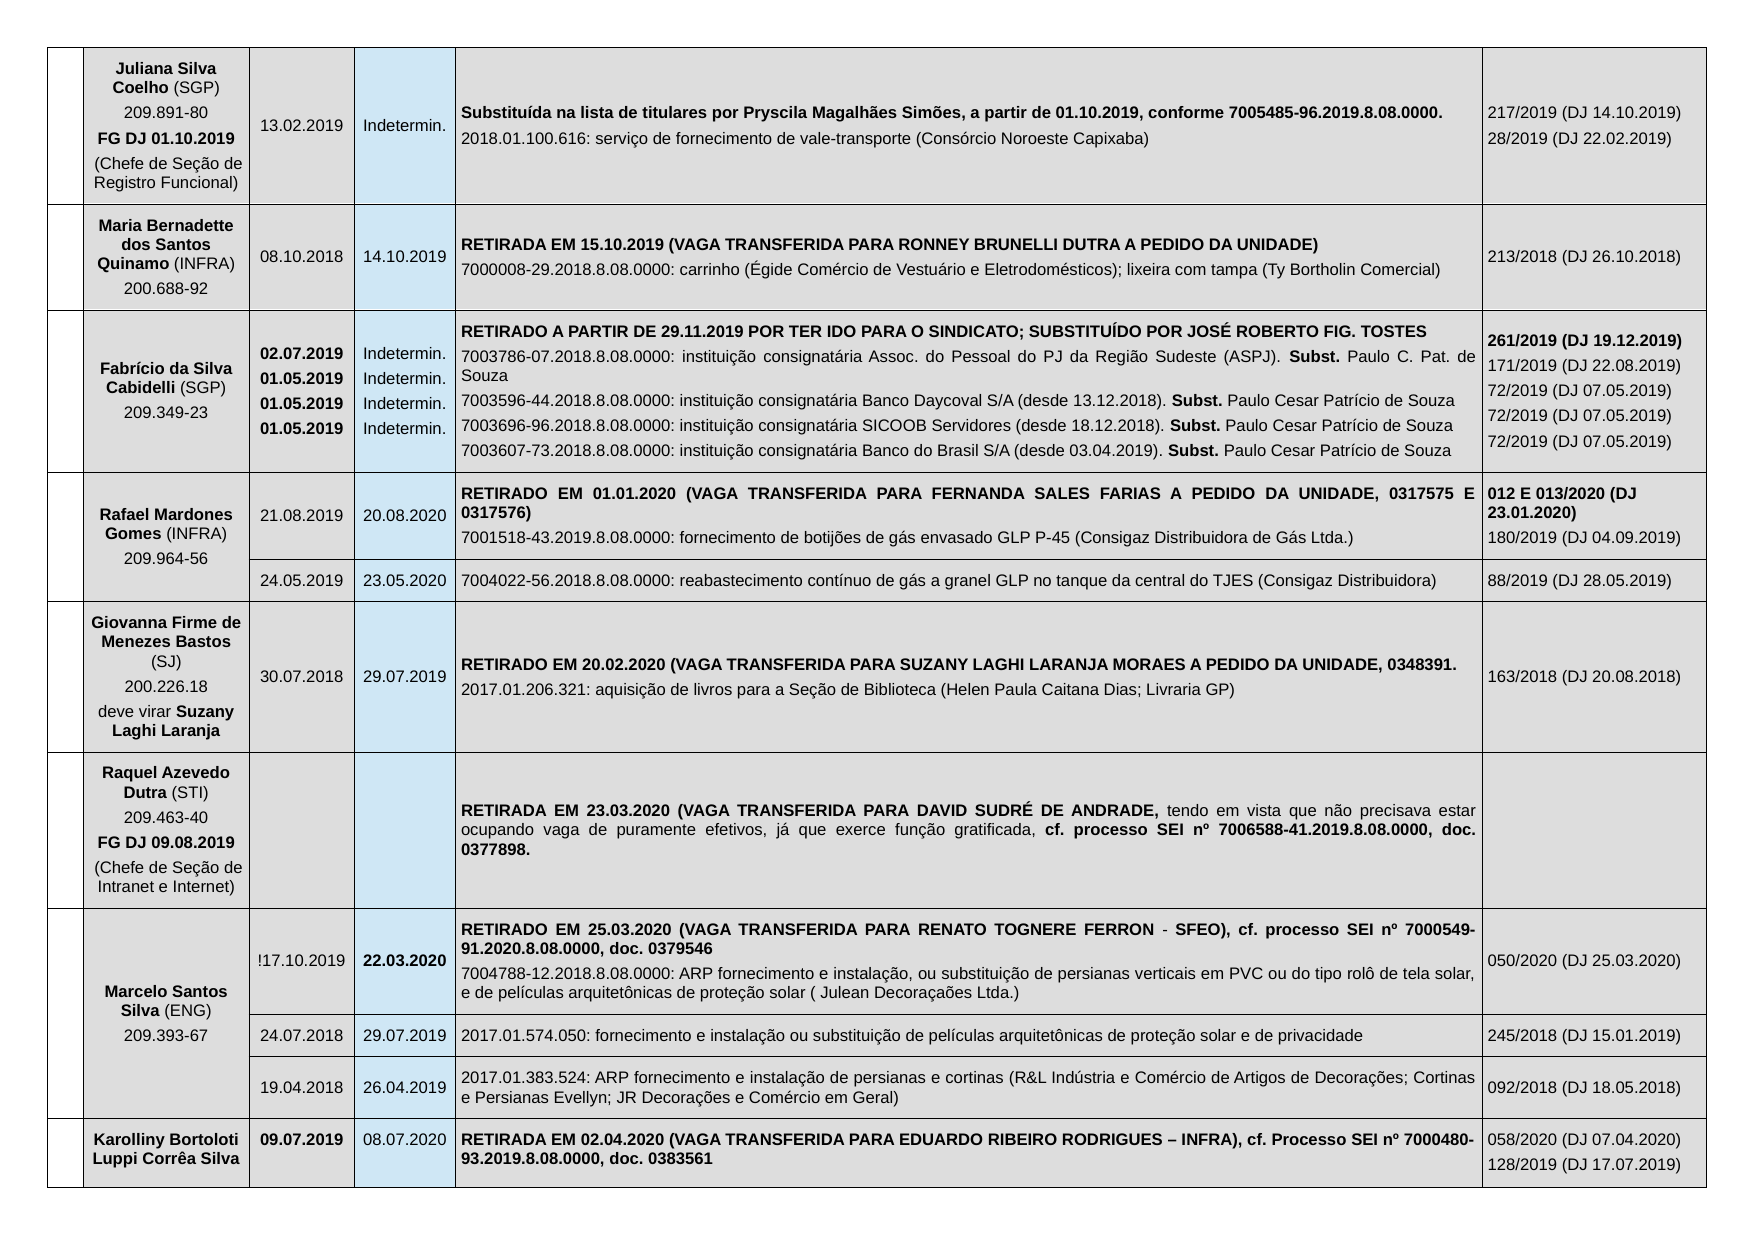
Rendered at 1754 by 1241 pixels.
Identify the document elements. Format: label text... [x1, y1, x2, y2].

table_cell 163/2018 (DJ 20.08.2018) [1483, 602, 1706, 752]
table_cell 08.10.2018 [250, 205, 354, 309]
table_cell 29.07.2019 [355, 1015, 455, 1056]
table_cell 20.08.2020 [355, 473, 455, 559]
table_cell RETIRADA EM 02.04.2020 (VAGA TRANSFERIDA PARA EDUARDO RIBEIRO RODRIGUES – INFRA), cf. Processo SEI nº 7000480-93.2019.8.08.0000, doc. 0383561 [456, 1119, 1482, 1187]
table_cell 22.03.2020 [355, 909, 455, 1014]
table_cell [48, 753, 83, 908]
table_cell Fabrício da Silva Cabidelli (SGP) 209.349-23 [84, 311, 249, 472]
table_cell [250, 753, 354, 908]
table_cell 23.05.2020 [355, 560, 455, 601]
table_cell 012 E 013/2020 (DJ 23.01.2020) 180/2019 (DJ 04.09.2019) [1483, 473, 1706, 559]
table_cell 217/2019 (DJ 14.10.2019) 28/2019 (DJ 22.02.2019) [1483, 48, 1706, 203]
table_cell Karolliny Bortoloti Luppi Corrêa Silva [84, 1119, 249, 1187]
table_cell RETIRADO A PARTIR DE 29.11.2019 POR TER IDO PARA O SINDICATO; SUBSTITUÍDO POR JOSÉ ROBERTO FIG. TOSTES 7003786-07.2018.8.08.0000: instituição consignatária Assoc. do Pessoal do PJ da Região Sudeste (ASPJ). Subst. Paulo C. Pat. de Souza 7003596-44.2018.8.08.0000: instituição consignatária Banco Daycoval S/A (desde 13.12.2018). Subst. Paulo Cesar Patrício de Souza 7003696-96.2018.8.08.0000: instituição consignatária SICOOB Servidores (desde 18.12.2018). Subst. Paulo Cesar Patrício de Souza 7003607-73.2018.8.08.0000: instituição consignatária Banco do Brasil S/A (desde 03.04.2019). Subst. Paulo Cesar Patrício de Souza [456, 311, 1482, 472]
table_cell !17.10.2019 [250, 909, 354, 1014]
table_cell Indetermin. [355, 48, 455, 203]
table_cell 245/2018 (DJ 15.01.2019) [1483, 1015, 1706, 1056]
table_cell 7004022-56.2018.8.08.0000: reabastecimento contínuo de gás a granel GLP no tanque da central do TJES (Consigaz Distribuidora) [456, 560, 1482, 601]
table_cell [48, 48, 83, 203]
table_cell Indetermin. Indetermin. Indetermin. Indetermin. [355, 311, 455, 472]
table_cell 213/2018 (DJ 26.10.2018) [1483, 205, 1706, 309]
table_cell Marcelo Santos Silva (ENG) 209.393-67 [84, 909, 249, 1118]
table_cell 09.07.2019 [250, 1119, 354, 1187]
table_cell 19.04.2018 [250, 1057, 354, 1118]
table_cell [1483, 753, 1706, 908]
table_cell [48, 909, 83, 1118]
table_cell 058/2020 (DJ 07.04.2020) 128/2019 (DJ 17.07.2019) [1483, 1119, 1706, 1187]
table_cell 2017.01.574.050: fornecimento e instalação ou substituição de películas arquitetônicas de proteção solar e de privacidade [456, 1015, 1482, 1056]
table_cell RETIRADO EM 20.02.2020 (VAGA TRANSFERIDA PARA SUZANY LAGHI LARANJA MORAES A PEDIDO DA UNIDADE, 0348391. 2017.01.206.321: aquisição de livros para a Seção de Biblioteca (Helen Paula Caitana Dias; Livraria GP) [456, 602, 1482, 752]
table_cell [355, 753, 455, 908]
table_cell 24.05.2019 [250, 560, 354, 601]
table_cell [48, 473, 83, 601]
table_cell 13.02.2019 [250, 48, 354, 203]
table_cell 30.07.2018 [250, 602, 354, 752]
table_cell 14.10.2019 [355, 205, 455, 309]
table_cell [48, 311, 83, 472]
table_cell RETIRADA EM 15.10.2019 (VAGA TRANSFERIDA PARA RONNEY BRUNELLI DUTRA A PEDIDO DA UNIDADE) 7000008-29.2018.8.08.0000: carrinho (Égide Comércio de Vestuário e Eletrodomésticos); lixeira com tampa (Ty Bortholin Comercial) [456, 205, 1482, 309]
table_cell Juliana Silva Coelho (SGP) 209.891-80 FG DJ 01.10.2019 (Chefe de Seção de Registro Funcional) [84, 48, 249, 203]
table_cell Raquel Azevedo Dutra (STI) 209.463-40 FG DJ 09.08.2019 (Chefe de Seção de Intranet e Internet) [84, 753, 249, 908]
table_cell 261/2019 (DJ 19.12.2019) 171/2019 (DJ 22.08.2019) 72/2019 (DJ 07.05.2019) 72/2019 (DJ 07.05.2019) 72/2019 (DJ 07.05.2019) [1483, 311, 1706, 472]
table_cell 02.07.2019 01.05.2019 01.05.2019 01.05.2019 [250, 311, 354, 472]
table_cell 08.07.2020 [355, 1119, 455, 1187]
table_cell 29.07.2019 [355, 602, 455, 752]
table_cell Substituída na lista de titulares por Pryscila Magalhães Simões, a partir de 01.10.2019, conforme 7005485-96.2019.8.08.0000. 2018.01.100.616: serviço de fornecimento de vale-transporte (Consórcio Noroeste Capixaba) [456, 48, 1482, 203]
table_cell [48, 205, 83, 309]
table_cell 88/2019 (DJ 28.05.2019) [1483, 560, 1706, 601]
table_cell 050/2020 (DJ 25.03.2020) [1483, 909, 1706, 1014]
table_cell [48, 602, 83, 752]
table_cell 21.08.2019 [250, 473, 354, 559]
table_cell RETIRADO EM 01.01.2020 (VAGA TRANSFERIDA PARA FERNANDA SALES FARIAS A PEDIDO DA UNIDADE, 0317575 E 0317576) 7001518-43.2019.8.08.0000: fornecimento de botijões de gás envasado GLP P-45 (Consigaz Distribuidora de Gás Ltda.) [456, 473, 1482, 559]
table_cell 26.04.2019 [355, 1057, 455, 1118]
table_cell 2017.01.383.524: ARP fornecimento e instalação de persianas e cortinas (R&L Indústria e Comércio de Artigos de Decorações; Cortinas e Persianas Evellyn; JR Decorações e Comércio em Geral) [456, 1057, 1482, 1118]
table_cell 092/2018 (DJ 18.05.2018) [1483, 1057, 1706, 1118]
table_cell RETIRADA EM 23.03.2020 (VAGA TRANSFERIDA PARA DAVID SUDRÉ DE ANDRADE, tendo em vista que não precisava estar ocupando vaga de puramente efetivos, já que exerce função gratificada, cf. processo SEI nº 7006588-41.2019.8.08.0000, doc. 0377898. [456, 753, 1482, 908]
table_cell Maria Bernadette dos Santos Quinamo (INFRA) 200.688-92 [84, 205, 249, 309]
table_cell Giovanna Firme de Menezes Bastos (SJ) 200.226.18 deve virar Suzany Laghi Laranja [84, 602, 249, 752]
table_cell RETIRADO EM 25.03.2020 (VAGA TRANSFERIDA PARA RENATO TOGNERE FERRON - SFEO), cf. processo SEI nº 7000549-91.2020.8.08.0000, doc. 0379546 7004788-12.2018.8.08.0000: ARP fornecimento e instalação, ou substituição de persianas verticais em PVC ou do tipo rolô de tela solar, e de películas arquitetônicas de proteção solar ( Julean Decoraçaões Ltda.) [456, 909, 1482, 1014]
table_cell [48, 1119, 83, 1187]
table_cell Rafael Mardones Gomes (INFRA) 209.964-56 [84, 473, 249, 601]
table_cell 24.07.2018 [250, 1015, 354, 1056]
